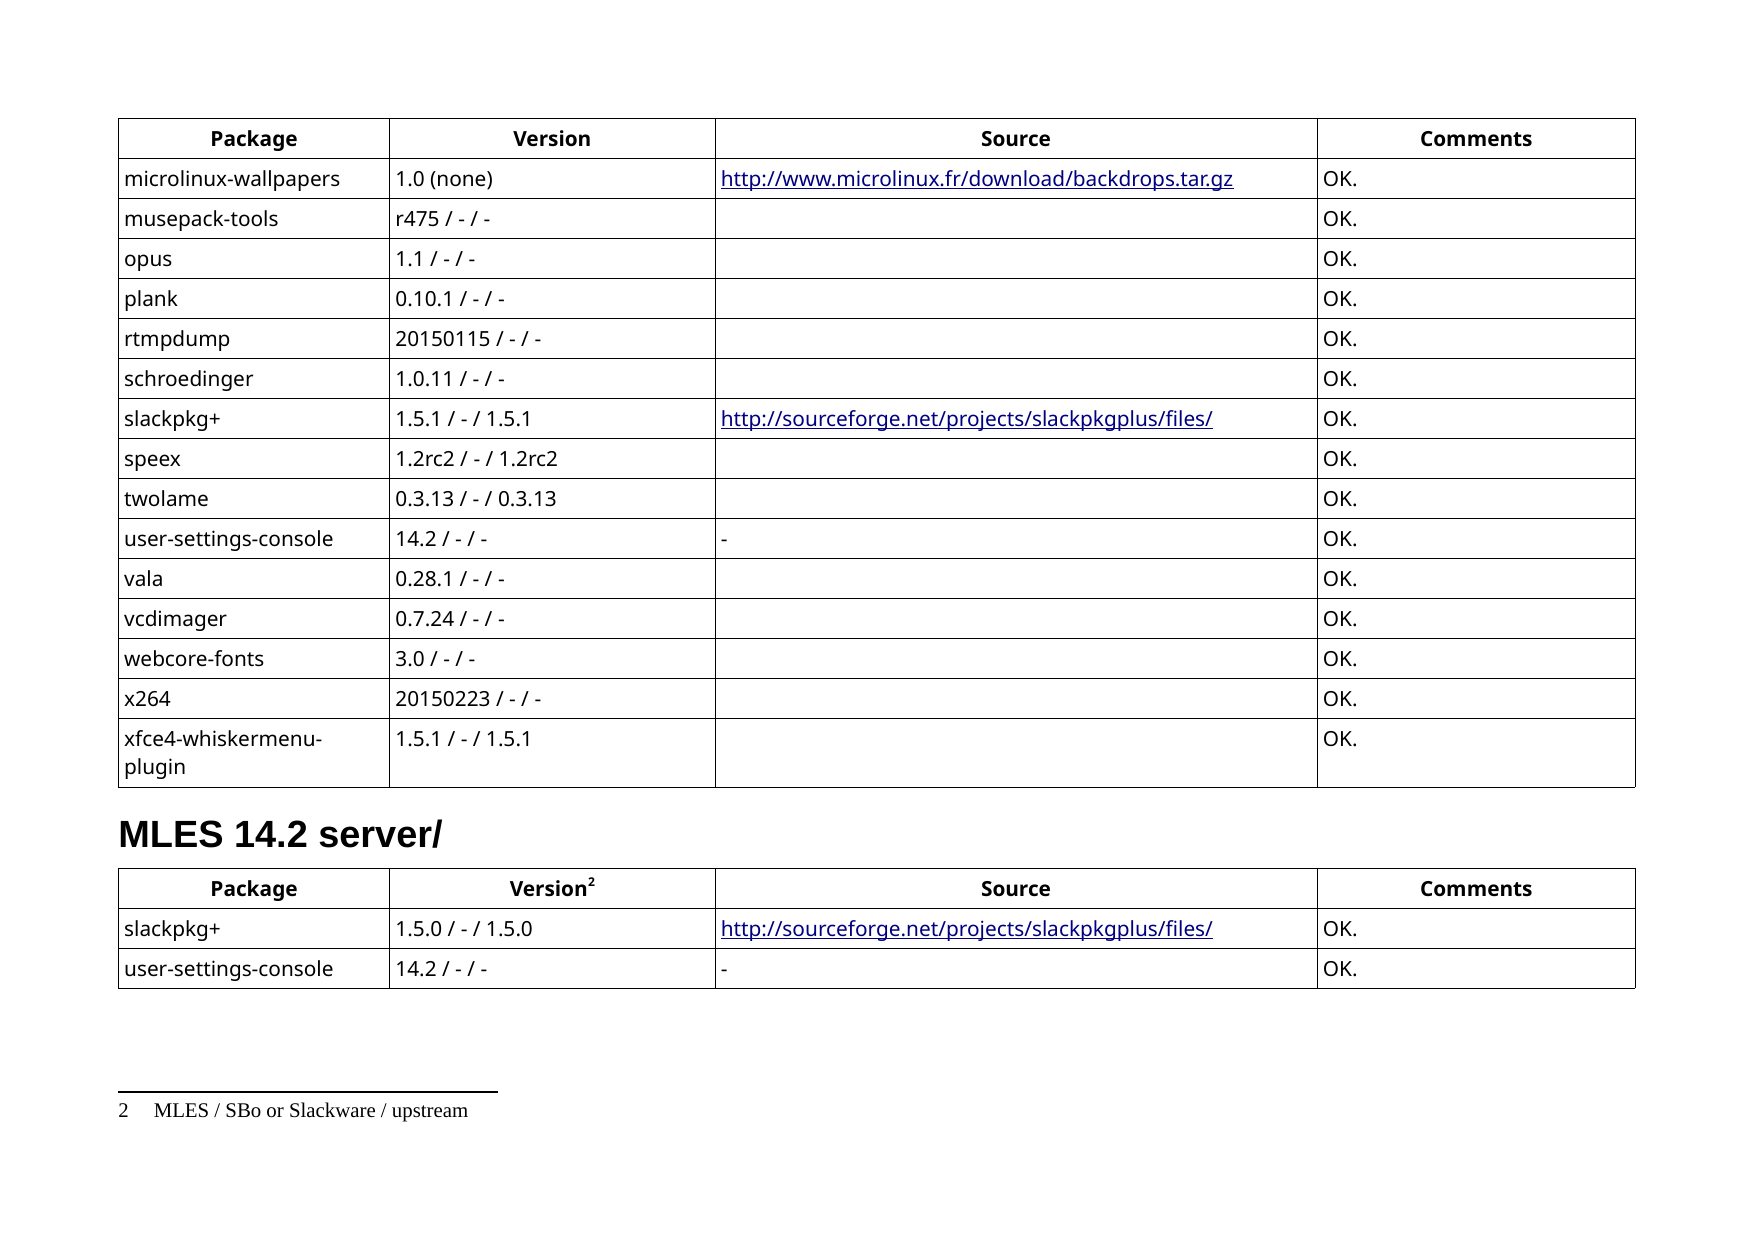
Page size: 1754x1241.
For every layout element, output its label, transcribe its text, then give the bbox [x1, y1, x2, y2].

table_cell 1.0 (none) [390, 159, 715, 198]
table_cell 1.0.11 / - / - [390, 359, 715, 398]
table_header Package [119, 119, 389, 158]
table_cell OK. [1318, 239, 1635, 278]
table_cell x264 [119, 679, 389, 718]
table_cell schroedinger [119, 359, 389, 398]
table_cell OK. [1318, 279, 1635, 318]
table_cell [716, 199, 1317, 238]
table_cell slackpkg+ [119, 399, 389, 438]
table_cell OK. [1318, 639, 1635, 678]
table_cell user-settings-console [119, 949, 389, 988]
table_cell OK. [1318, 159, 1635, 198]
subtitle MLES 14.2 server/ [118, 812, 1636, 855]
table_cell [716, 279, 1317, 318]
table_cell - [716, 949, 1317, 988]
table_header Source [716, 869, 1317, 908]
table_cell [716, 239, 1317, 278]
table_cell http://sourceforge.net/projects/slackpkgplus/files/ [716, 909, 1317, 948]
table_header Comments [1318, 119, 1635, 158]
table_header Package [119, 869, 389, 908]
table_cell 3.0 / - / - [390, 639, 715, 678]
table_cell speex [119, 439, 389, 478]
table_cell 0.7.24 / - / - [390, 599, 715, 638]
table_cell 1.5.0 / - / 1.5.0 [390, 909, 715, 948]
table_cell OK. [1318, 319, 1635, 358]
table_cell 0.3.13 / - / 0.3.13 [390, 479, 715, 518]
table_cell vcdimager [119, 599, 389, 638]
table_cell slackpkg+ [119, 909, 389, 948]
table_cell [716, 559, 1317, 598]
table_cell r475 / - / - [390, 199, 715, 238]
table_cell OK. [1318, 679, 1635, 718]
table_cell musepack-tools [119, 199, 389, 238]
table_cell plank [119, 279, 389, 318]
table_cell 14.2 / - / - [390, 519, 715, 558]
table_cell [716, 679, 1317, 718]
table_cell vala [119, 559, 389, 598]
table_cell - [716, 519, 1317, 558]
table_cell 14.2 / - / - [390, 949, 715, 988]
table_cell rtmpdump [119, 319, 389, 358]
table_cell 1.1 / - / - [390, 239, 715, 278]
table_cell OK. [1318, 199, 1635, 238]
table_cell 1.5.1 / - / 1.5.1 [390, 719, 715, 787]
table_cell [716, 319, 1317, 358]
table_cell webcore-fonts [119, 639, 389, 678]
table_cell [716, 599, 1317, 638]
table_cell user-settings-console [119, 519, 389, 558]
table_cell 1.2rc2 / - / 1.2rc2 [390, 439, 715, 478]
table_cell http://sourceforge.net/projects/slackpkgplus/files/ [716, 399, 1317, 438]
table_header Source [716, 119, 1317, 158]
table_cell [716, 439, 1317, 478]
table_cell 20150223 / - / - [390, 679, 715, 718]
table_cell OK. [1318, 599, 1635, 638]
table_cell 1.5.1 / - / 1.5.1 [390, 399, 715, 438]
table_header Comments [1318, 869, 1635, 908]
table_cell OK. [1318, 719, 1635, 787]
table_cell [716, 479, 1317, 518]
table_cell OK. [1318, 949, 1635, 988]
table_cell xfce4-whiskermenu-plugin [119, 719, 389, 787]
table_cell opus [119, 239, 389, 278]
table_cell OK. [1318, 399, 1635, 438]
table_cell OK. [1318, 359, 1635, 398]
table_cell OK. [1318, 479, 1635, 518]
table_cell [716, 639, 1317, 678]
table_cell 20150115 / - / - [390, 319, 715, 358]
table_cell twolame [119, 479, 389, 518]
table_cell microlinux-wallpapers [119, 159, 389, 198]
table_header Version [390, 119, 715, 158]
table_cell OK. [1318, 559, 1635, 598]
table_cell OK. [1318, 519, 1635, 558]
table_cell 0.28.1 / - / - [390, 559, 715, 598]
table_header Version [390, 869, 715, 908]
table_cell 0.10.1 / - / - [390, 279, 715, 318]
table_cell OK. [1318, 439, 1635, 478]
table_cell http://www.microlinux.fr/download/backdrops.tar.gz [716, 159, 1317, 198]
table_cell [716, 359, 1317, 398]
table_cell OK. [1318, 909, 1635, 948]
table_cell [716, 719, 1317, 787]
